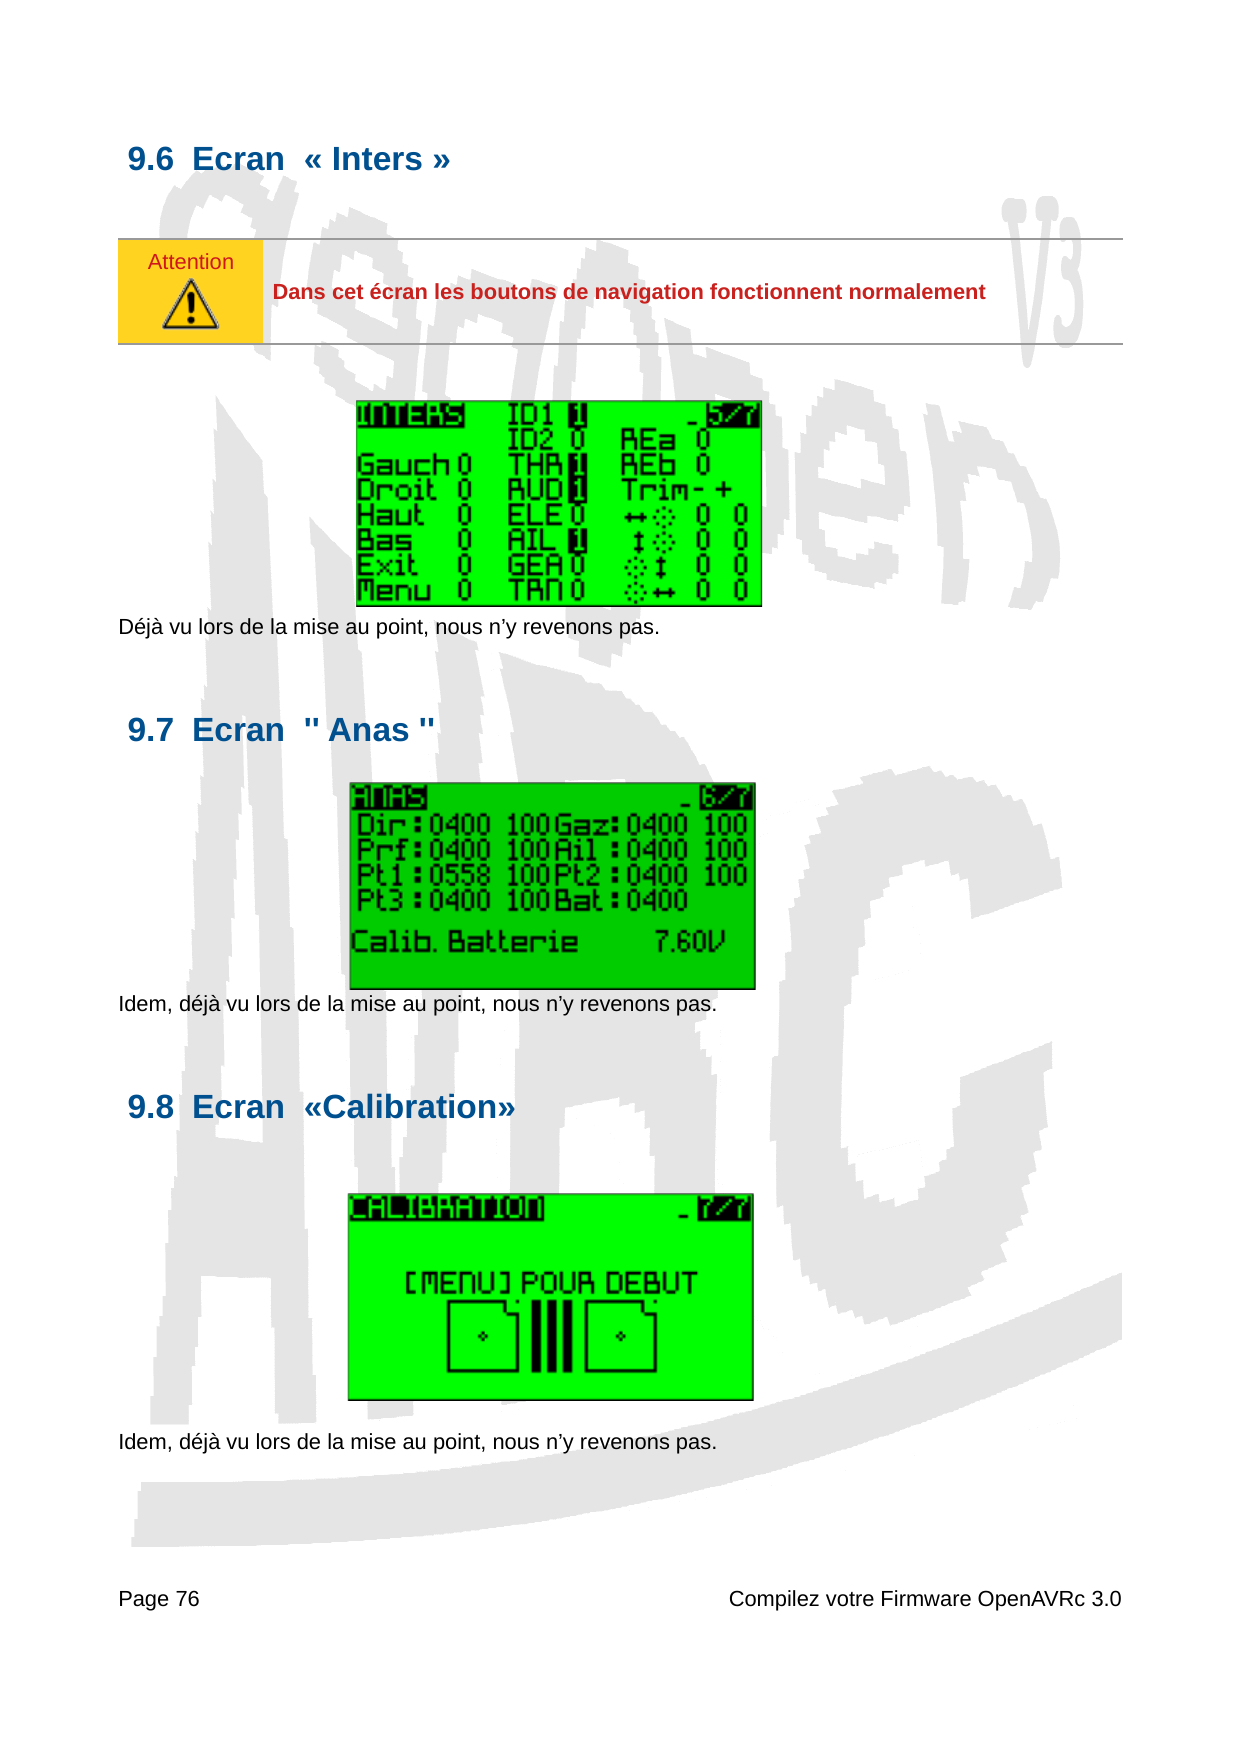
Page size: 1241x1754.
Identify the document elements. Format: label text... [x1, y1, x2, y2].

subtitle Ecran « Inters » [118, 139, 1122, 178]
subtitle Ecran '' Anas '' [118, 710, 1122, 749]
subtitle Ecran «Calibration» [118, 1087, 1122, 1126]
picture [158, 274, 224, 334]
text Idem, déjà vu lors de la mise au point, nous n’y revenons pas. [118, 1429, 1122, 1454]
text Idem, déjà vu lors de la mise au point, nous n’y revenons pas. [118, 991, 1122, 1016]
text Déjà vu lors de la mise au point, nous n’y revenons pas. [118, 614, 1122, 639]
picture [349, 782, 756, 990]
table_header Dans cet écran les boutons de navigation fonctionnent normalement [264, 240, 1122, 343]
picture [356, 400, 763, 607]
picture [347, 1193, 754, 1401]
table_header Attention [118, 240, 263, 343]
